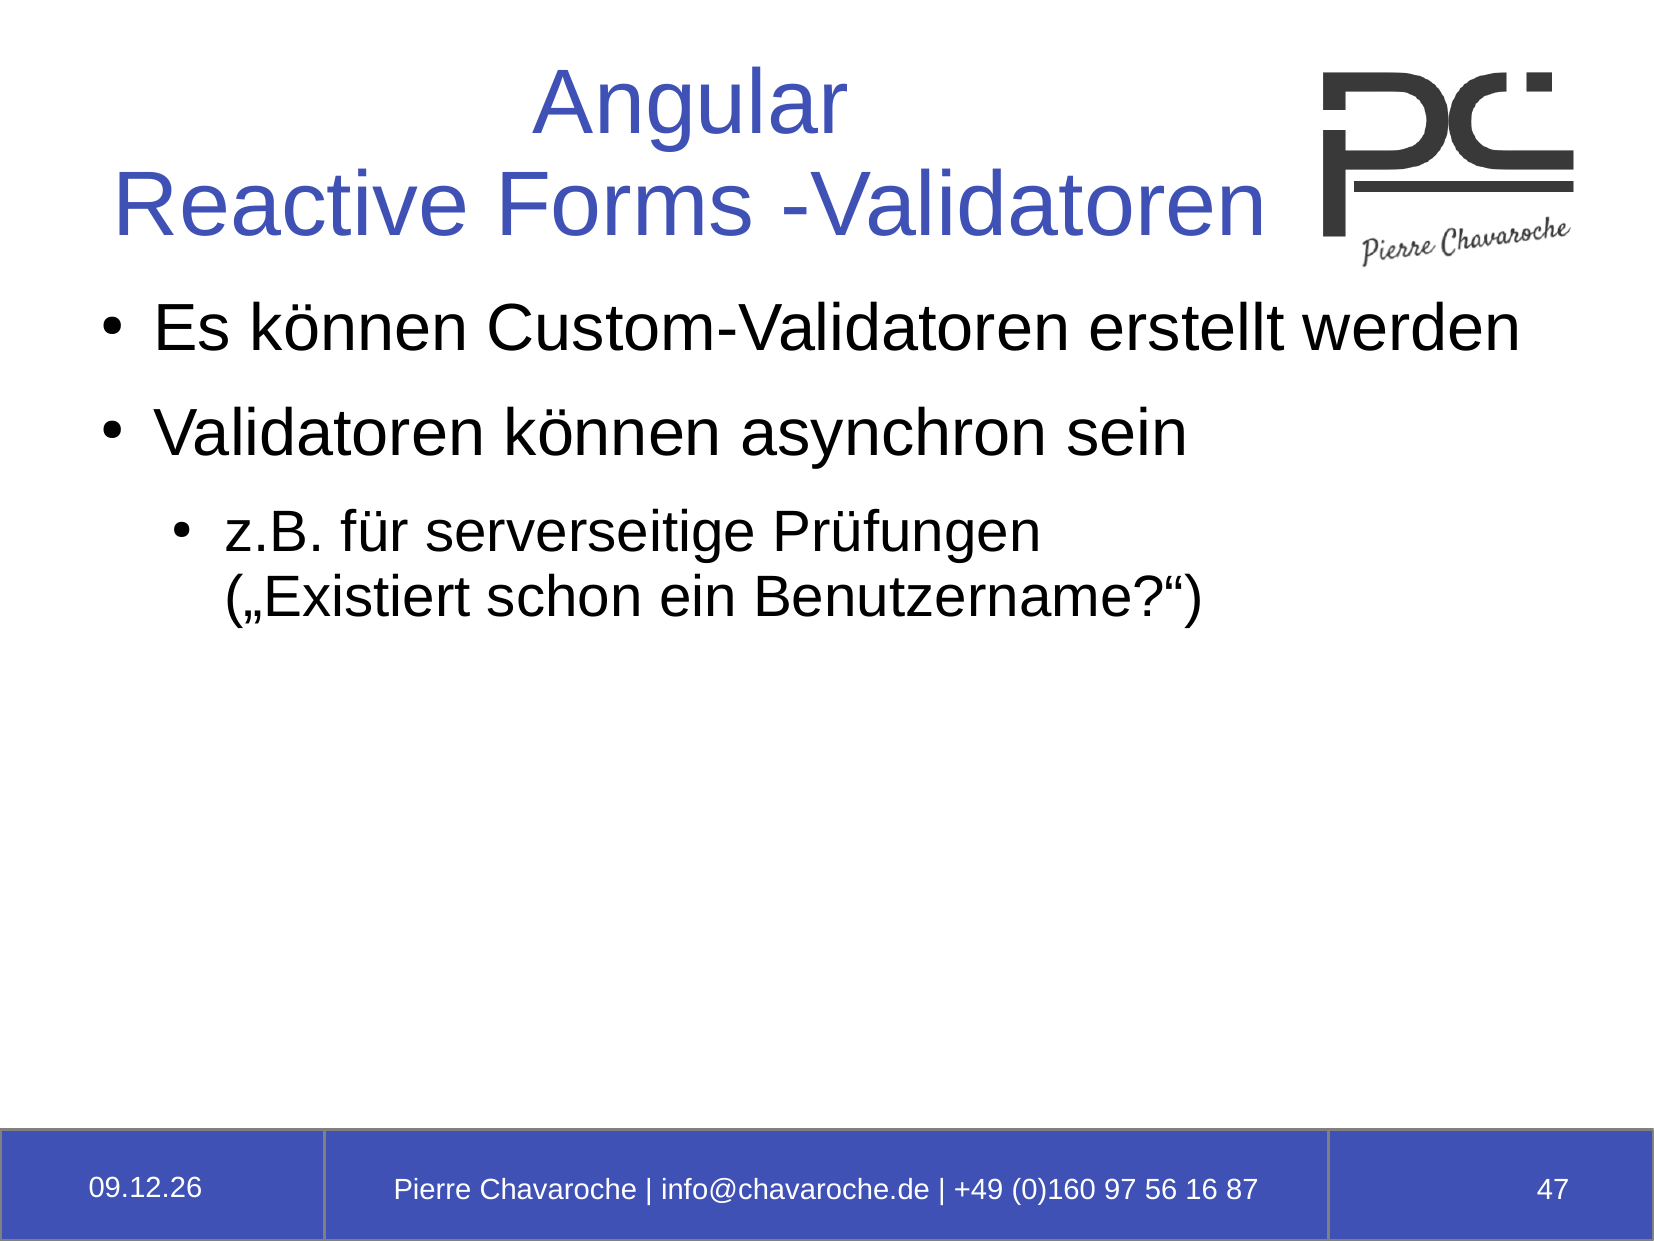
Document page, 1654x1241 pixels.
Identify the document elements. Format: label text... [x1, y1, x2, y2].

title Angular Reactive Forms -Validatoren [82, 49, 1300, 257]
picture [1307, 29, 1589, 311]
list Es können Custom-Validatoren erstellt werden Validatoren können asynchron sein z.B. für serverseitige Prüfungen („Existiert schon ein Benutzername?“) [82, 290, 1571, 1109]
